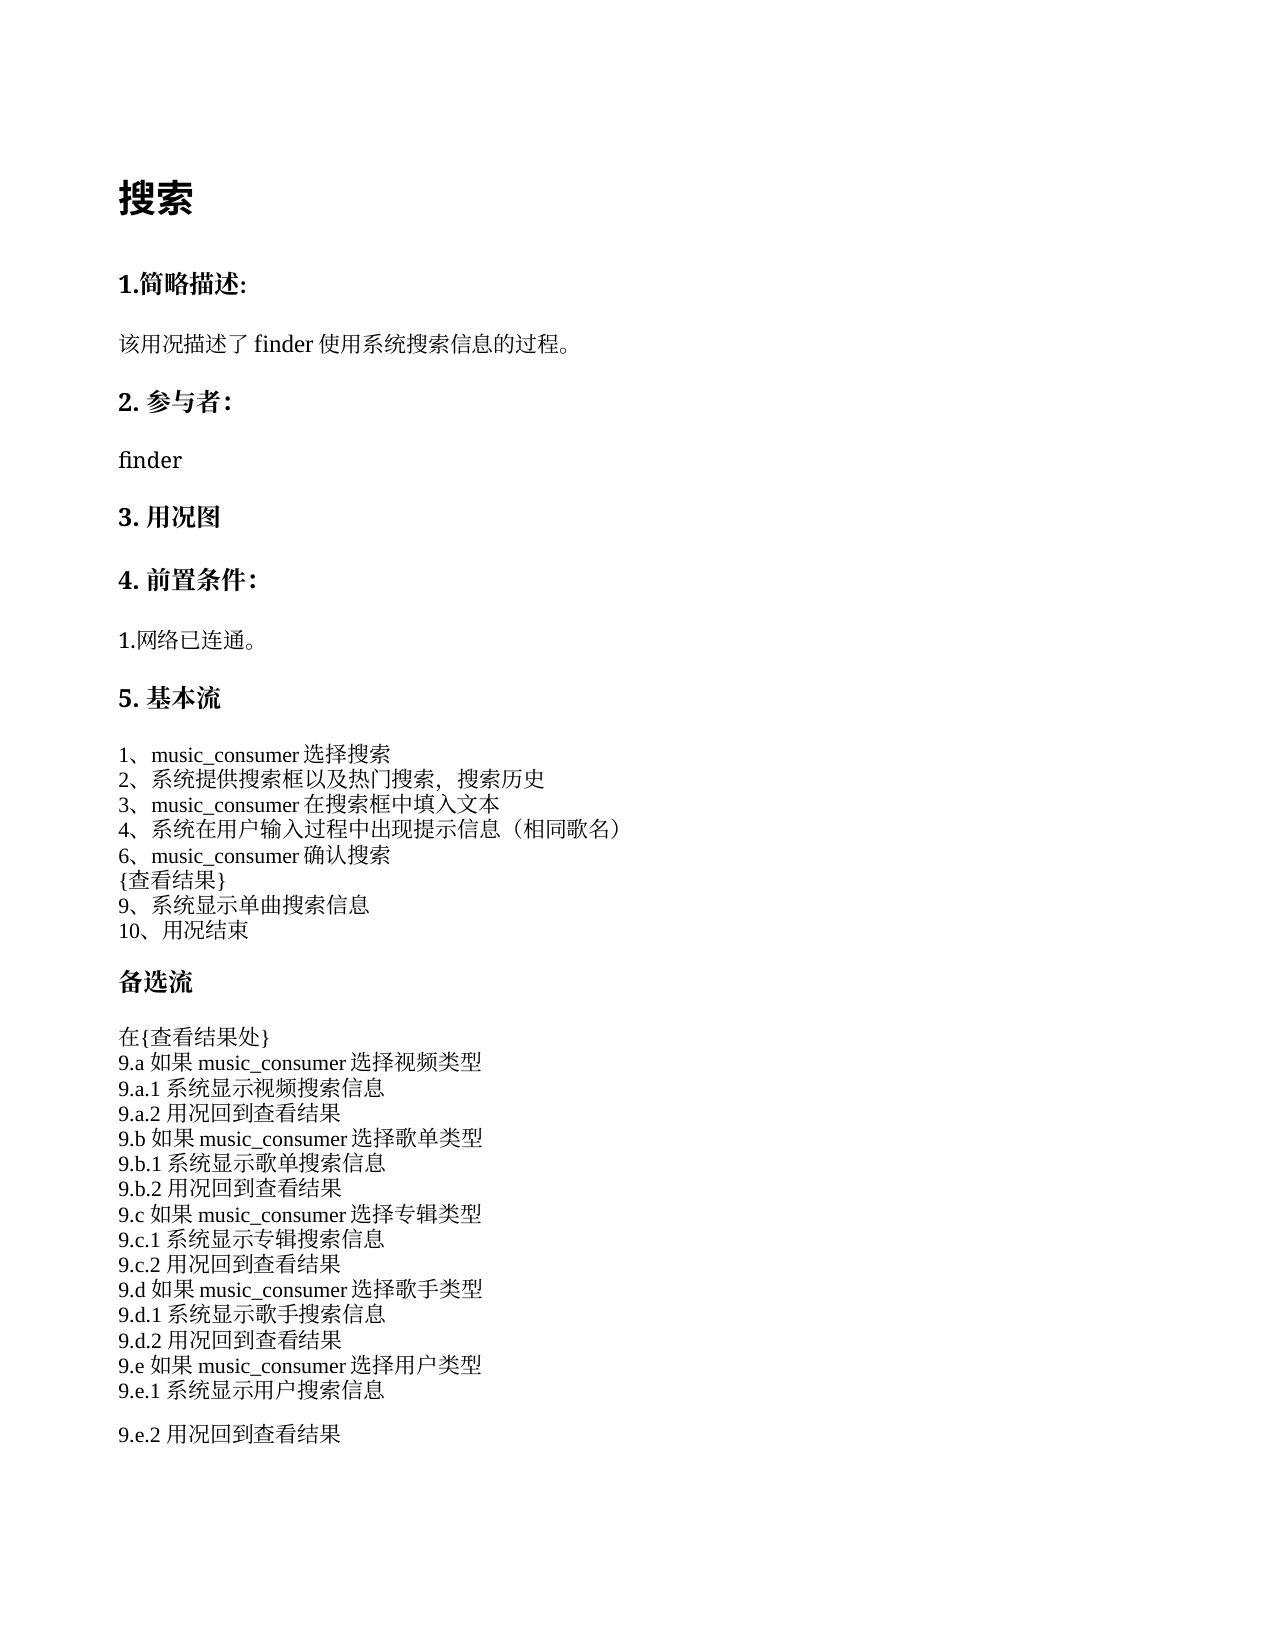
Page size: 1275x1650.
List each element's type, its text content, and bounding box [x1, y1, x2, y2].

text 9.d.1 系统显示歌手搜索信息 [118, 1302, 1157, 1328]
text 2. 参与者： [118, 382, 1157, 418]
text 10、用况结束 [118, 918, 1157, 943]
text 5. 基本流 [118, 679, 1157, 715]
text 9.e.2 用况回到查看结果 [118, 1422, 1157, 1447]
text 9、系统显示单曲搜索信息 [118, 893, 1157, 918]
text 搜索 [118, 168, 1157, 223]
text 3、music_consumer在搜索框中填入文本 [118, 792, 1157, 817]
text 在{查看结果处} [118, 1025, 1157, 1050]
text 9.b.2 用况回到查看结果 [118, 1176, 1157, 1202]
text 3. 用况图 [118, 498, 1157, 534]
text 备选流 [118, 962, 1157, 998]
text 9.c 如果music_consumer选择专辑类型 [118, 1202, 1157, 1227]
text 9.e.1 系统显示用户搜索信息 [118, 1378, 1157, 1403]
text 9.c.2 用况回到查看结果 [118, 1252, 1157, 1277]
text 1.网络已连通。 [118, 624, 1157, 655]
text 9.b 如果music_consumer选择歌单类型 [118, 1126, 1157, 1151]
text 1、music_consumer选择搜索 [118, 742, 1157, 767]
text finder [118, 446, 1157, 475]
text 9.e 如果music_consumer选择用户类型 [118, 1353, 1157, 1378]
text 2、系统提供搜索框以及热门搜索，搜索历史 [118, 767, 1157, 792]
text 1.简略描述: [118, 264, 1157, 301]
text 4. 前置条件： [118, 561, 1157, 597]
text 9.b.1 系统显示歌单搜索信息 [118, 1151, 1157, 1176]
text 9.d.2 用况回到查看结果 [118, 1328, 1157, 1353]
text 9.a 如果music_consumer选择视频类型 [118, 1050, 1157, 1076]
text 6、music_consumer确认搜索 [118, 843, 1157, 868]
text 4、系统在用户输入过程中出现提示信息（相同歌名） [118, 817, 1157, 843]
text {查看结果} [118, 868, 1157, 893]
text 9.a.1 系统显示视频搜索信息 [118, 1076, 1157, 1101]
text 该用况描述了finder使用系统搜索信息的过程。 [118, 327, 1157, 359]
text 9.a.2 用况回到查看结果 [118, 1101, 1157, 1126]
text 9.d 如果music_consumer选择歌手类型 [118, 1277, 1157, 1302]
text 9.c.1 系统显示专辑搜索信息 [118, 1227, 1157, 1252]
